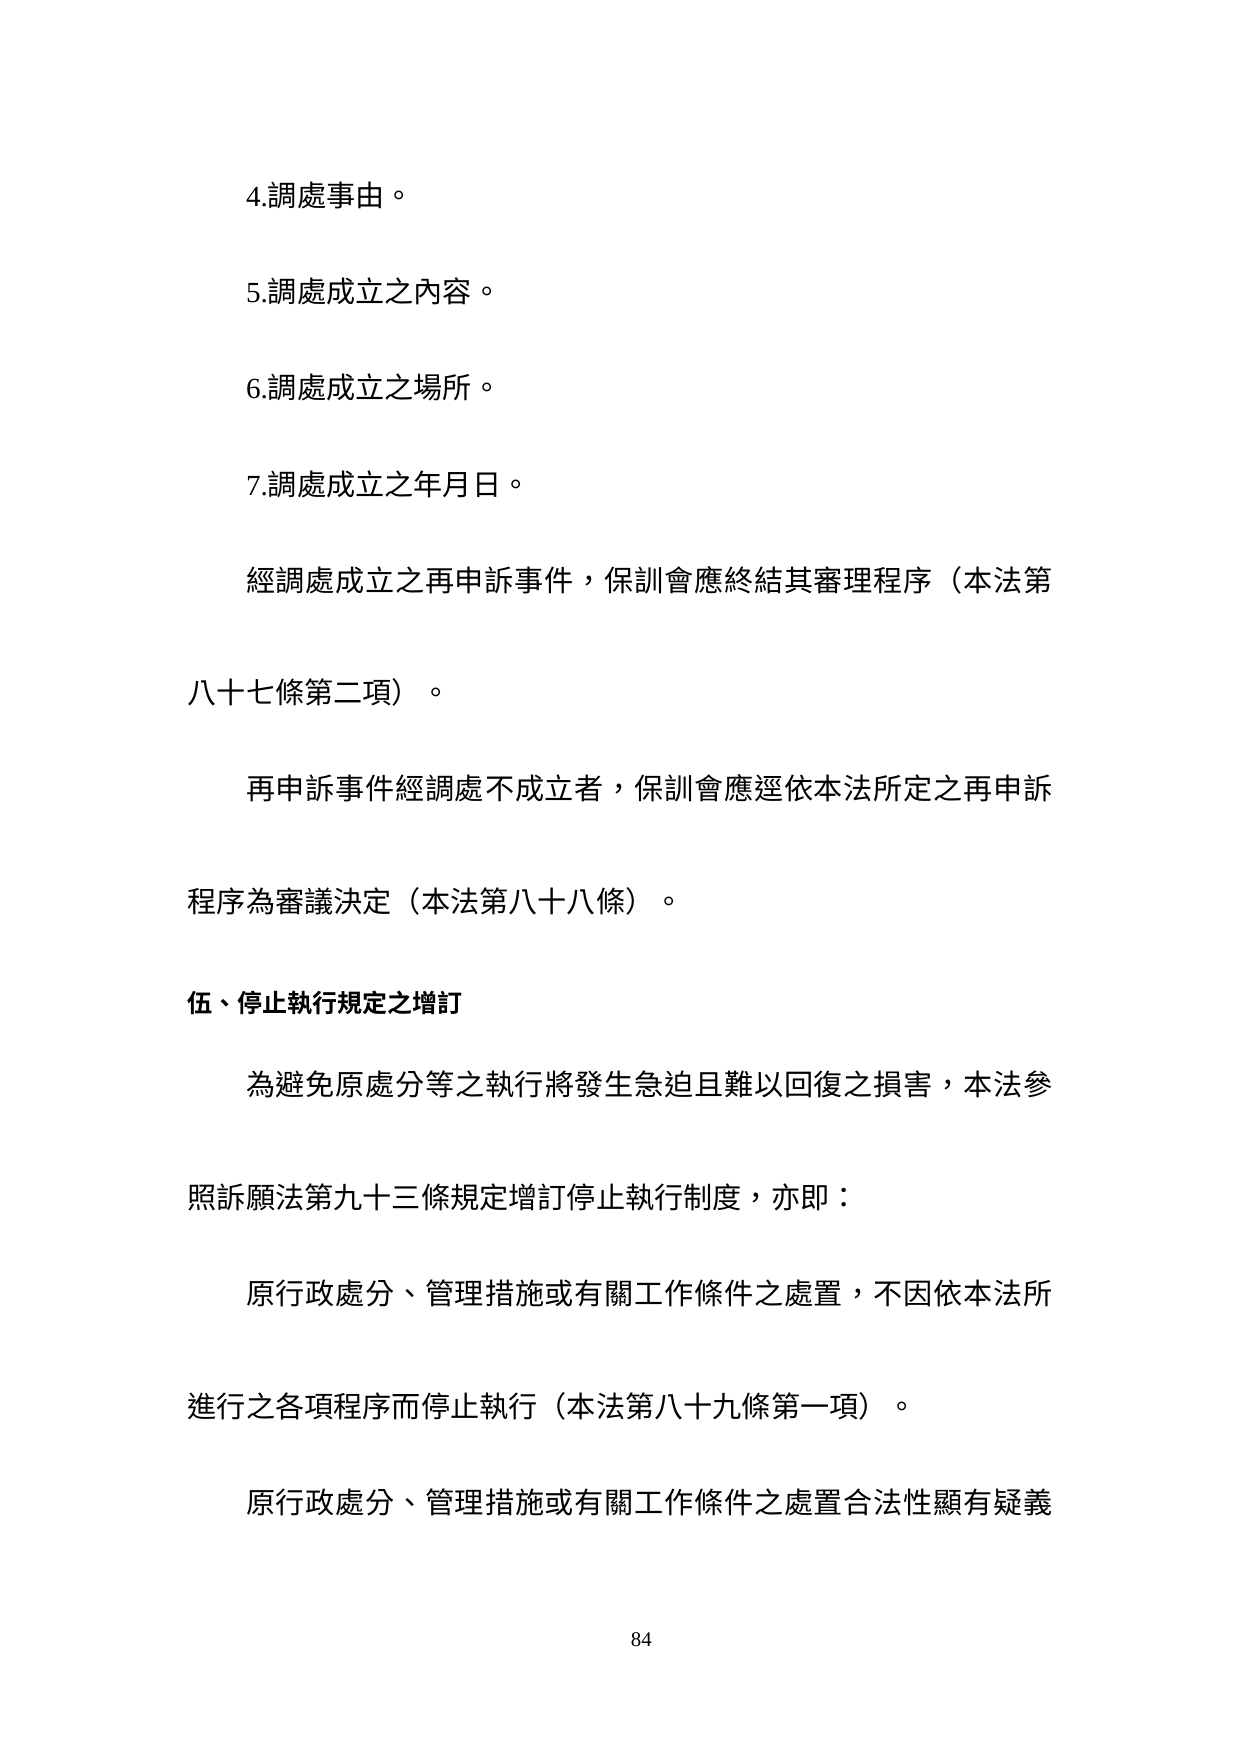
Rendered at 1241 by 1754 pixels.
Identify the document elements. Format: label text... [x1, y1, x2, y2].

text 4.調處事由。 [187, 150, 1053, 225]
text 7.調處成立之年月日。 [187, 438, 1053, 513]
text 為避免原處分等之執行將發生急迫且難以回復之損害，本法參照訴願法第九十三條規定增訂停止執行制度，亦即： [187, 1039, 1053, 1227]
subtitle 伍、停止執行規定之增訂 [187, 977, 1053, 1014]
text 6.調處成立之場所。 [187, 342, 1053, 417]
text 原行政處分、管理措施或有關工作條件之處置合法性顯有疑義 [187, 1457, 1053, 1532]
text 經調處成立之再申訴事件，保訓會應終結其審理程序（本法第八十七條第二項）。 [187, 534, 1053, 722]
text 5.調處成立之內容。 [187, 246, 1053, 321]
text 原行政處分、管理措施或有關工作條件之處置，不因依本法所進行之各項程序而停止執行（本法第八十九條第一項）。 [187, 1248, 1053, 1436]
text 再申訴事件經調處不成立者，保訓會應逕依本法所定之再申訴程序為審議決定（本法第八十八條）。 [187, 743, 1053, 931]
